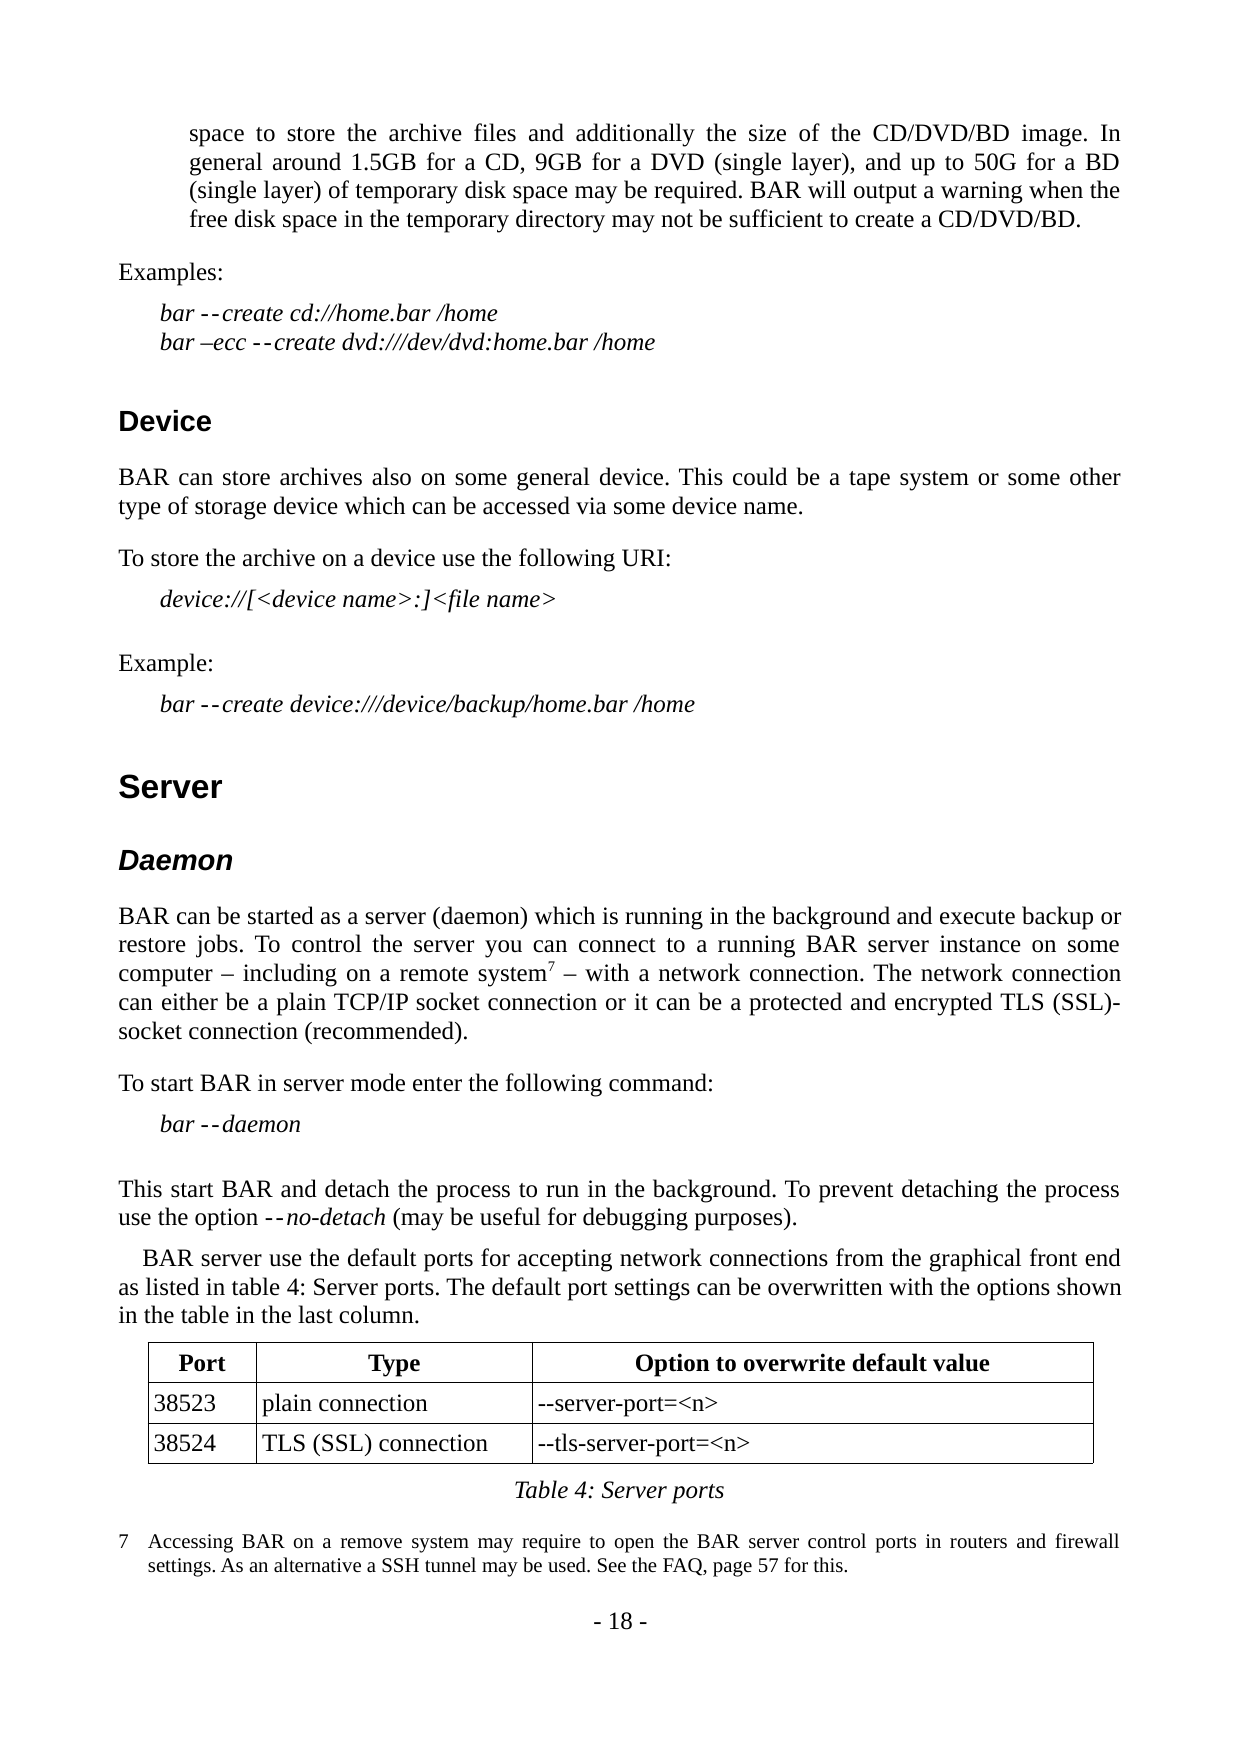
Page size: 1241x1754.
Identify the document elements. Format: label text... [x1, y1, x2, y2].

text bar ‑‑create cd://home.bar /home [159, 298, 1122, 327]
table_cell 38524 [149, 1424, 256, 1463]
text BAR server use the default ports for accepting network connections from the graphical front end as listed in table 4: Server ports. The default port settings can be overwritten with the options shown in the table in the last column. [118, 1243, 1122, 1329]
table_cell plain connection [257, 1383, 532, 1422]
text device://[<device name>:]<file name> [159, 584, 1122, 613]
table_cell --server-port=<n> [533, 1383, 1093, 1422]
text To start BAR in server mode enter the following command: [118, 1068, 1122, 1097]
text BAR can be started as a server (daemon) which is running in the background and execute backup or restore jobs. To control the server you can connect to a running BAR server instance on some computer – including on a remote system – with a network connection. The network connection can either be a plain TCP/IP socket connection or it can be a protected and encrypted TLS (SSL)-socket connection (recommended). [118, 901, 1122, 1044]
text bar ‑‑daemon [159, 1109, 1122, 1138]
table_cell 38523 [149, 1383, 256, 1422]
text space to store the archive files and additionally the size of the CD/DVD/BD image. In general around 1.5GB for a CD, 9GB for a DVD (single layer), and up to 50G for a BD (single layer) of temporary disk space may be required. BAR will output a warning when the free disk space in the temporary directory may not be sufficient to create a CD/DVD/BD. [118, 118, 1122, 233]
table_cell --tls-server-port=<n> [533, 1424, 1093, 1463]
text Table 4: Server ports [118, 1475, 1122, 1504]
text Accessing BAR on a remove system may require to open the BAR server control ports in routers and firewall settings. As an alternative a SSH tunnel may be used. See the FAQ, page 57 for this. [118, 1529, 1122, 1577]
subtitle Server [118, 767, 1122, 805]
subtitle Device [118, 404, 1122, 437]
text bar ‑‑create device:///device/backup/home.bar /home [159, 689, 1122, 718]
table_header Option to overwrite default value [533, 1343, 1093, 1382]
text BAR can store archives also on some general device. This could be a tape system or some other type of storage device which can be accessed via some device name. [118, 462, 1122, 519]
table_header Port [149, 1343, 256, 1382]
text bar –ecc ‑‑create dvd:///dev/dvd:home.bar /home [159, 327, 1122, 355]
text Examples: [118, 257, 1122, 286]
text Example: [118, 648, 1122, 677]
subtitle Daemon [118, 843, 1122, 876]
table_cell TLS (SSL) connection [257, 1424, 532, 1463]
text To store the archive on a device use the following URI: [118, 543, 1122, 572]
text This start BAR and detach the process to run in the background. To prevent detaching the process use the option ‑‑no-detach (may be useful for debugging purposes). [118, 1174, 1122, 1231]
table_header Type [257, 1343, 532, 1382]
